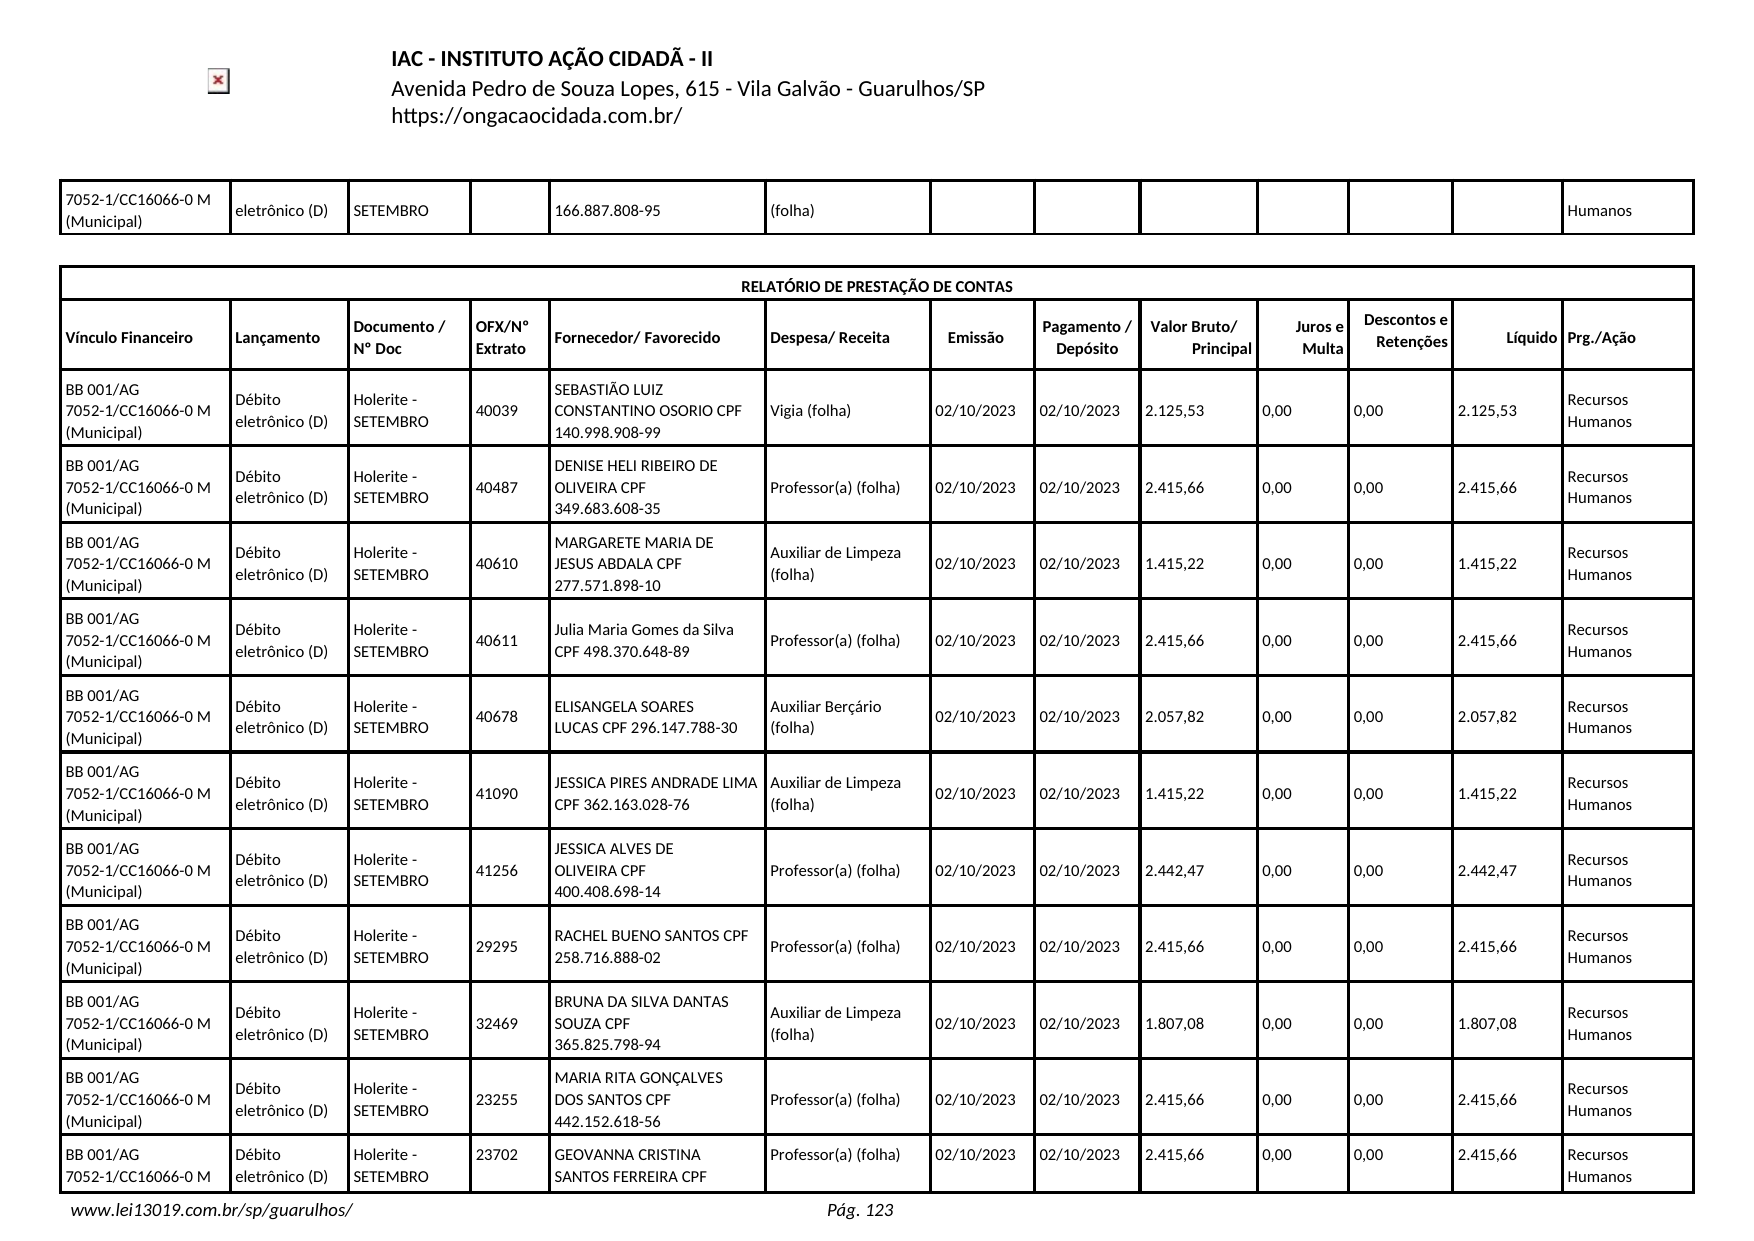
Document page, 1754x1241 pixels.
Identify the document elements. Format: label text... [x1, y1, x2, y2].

table_cell 2.415,66 [1142, 600, 1256, 674]
table_cell [1350, 182, 1451, 233]
table_cell [1142, 182, 1256, 233]
table_cell 02/10/2023 [932, 677, 1033, 750]
table_cell Auxiliar de Limpeza (folha) [767, 524, 929, 597]
table_cell 41090 [472, 754, 548, 827]
table_cell 23702 [472, 1136, 548, 1191]
table_cell 02/10/2023 [932, 830, 1033, 903]
table_cell 1.415,22 [1454, 754, 1561, 827]
table_cell 0,00 [1259, 754, 1347, 827]
table_cell 40678 [472, 677, 548, 750]
table_cell Valor Bruto/ Principal [1142, 301, 1256, 368]
table_cell Recursos Humanos [1564, 1136, 1692, 1191]
table_cell 02/10/2023 [932, 1060, 1033, 1133]
table_cell Recursos Humanos [1564, 677, 1692, 750]
table_cell Holerite - SETEMBRO [350, 1060, 469, 1133]
table_cell Holerite - SETEMBRO [350, 371, 469, 444]
table_cell 2.125,53 [1142, 371, 1256, 444]
table_cell Holerite - SETEMBRO [350, 677, 469, 750]
table_cell BB 001/AG 7052-1/CC16066-0 M [62, 1136, 229, 1191]
table_cell Professor(a) (folha) [767, 907, 929, 980]
table_cell Humanos [1564, 182, 1692, 233]
table_cell Auxiliar de Limpeza (folha) [767, 983, 929, 1057]
table_cell 2.415,66 [1454, 907, 1561, 980]
table_cell Líquido [1454, 301, 1561, 368]
table_cell Professor(a) (folha) [767, 830, 929, 903]
table_cell 41256 [472, 830, 548, 903]
table_cell 0,00 [1259, 830, 1347, 903]
table_cell 2.415,66 [1454, 447, 1561, 521]
table_cell OFX/Nº Extrato [472, 301, 548, 368]
table_cell 40039 [472, 371, 548, 444]
table_cell Emissão [932, 301, 1033, 368]
table_cell 02/10/2023 [932, 371, 1033, 444]
table_cell BB 001/AG 7052-1/CC16066-0 M (Municipal) [62, 371, 229, 444]
table_cell 02/10/2023 [1036, 371, 1138, 444]
table_cell 0,00 [1350, 830, 1451, 903]
table_cell Lançamento [232, 301, 347, 368]
table_cell 1.807,08 [1454, 983, 1561, 1057]
table_cell 0,00 [1350, 524, 1451, 597]
table_cell 40610 [472, 524, 548, 597]
table_cell 0,00 [1350, 600, 1451, 674]
table_cell Professor(a) (folha) [767, 600, 929, 674]
table_cell Débito eletrônico (D) [232, 1136, 347, 1191]
table_cell Vínculo Financeiro [62, 301, 229, 368]
table_cell Débito eletrônico (D) [232, 677, 347, 750]
table_cell 29295 [472, 907, 548, 980]
table_cell Débito eletrônico (D) [232, 600, 347, 674]
table_cell 1.415,22 [1454, 524, 1561, 597]
table_cell 2.415,66 [1142, 447, 1256, 521]
table_cell 0,00 [1259, 1060, 1347, 1133]
table_cell 40487 [472, 447, 548, 521]
table_cell Débito eletrônico (D) [232, 524, 347, 597]
table_cell 2.057,82 [1142, 677, 1256, 750]
table_cell Recursos Humanos [1564, 524, 1692, 597]
table_cell BB 001/AG 7052-1/CC16066-0 M (Municipal) [62, 600, 229, 674]
table_cell Professor(a) (folha) [767, 1060, 929, 1133]
table_cell BRUNA DA SILVA DANTAS SOUZA CPF 365.825.798-94 [551, 983, 764, 1057]
table_cell 02/10/2023 [1036, 983, 1138, 1057]
table_cell Prg./Ação [1564, 301, 1692, 368]
table_cell Débito eletrônico (D) [232, 830, 347, 903]
table_cell 0,00 [1259, 447, 1347, 521]
table_cell 02/10/2023 [1036, 1136, 1138, 1191]
table_cell Juros e Multa [1259, 301, 1347, 368]
table_cell 2.415,66 [1454, 1060, 1561, 1133]
table_cell Holerite - SETEMBRO [350, 1136, 469, 1191]
table_cell Holerite - SETEMBRO [350, 524, 469, 597]
table_cell 02/10/2023 [1036, 1060, 1138, 1133]
table_cell JESSICA ALVES DE OLIVEIRA CPF 400.408.698-14 [551, 830, 764, 903]
table_cell Holerite - SETEMBRO [350, 600, 469, 674]
table_cell 0,00 [1259, 600, 1347, 674]
table_cell 2.415,66 [1142, 1136, 1256, 1191]
table_cell [1259, 182, 1347, 233]
table_cell 02/10/2023 [932, 907, 1033, 980]
table_cell Recursos Humanos [1564, 983, 1692, 1057]
table_cell 0,00 [1259, 907, 1347, 980]
table_cell 2.415,66 [1142, 1060, 1256, 1133]
table_cell BB 001/AG 7052-1/CC16066-0 M (Municipal) [62, 983, 229, 1057]
table_cell BB 001/AG 7052-1/CC16066-0 M (Municipal) [62, 524, 229, 597]
table_cell 23255 [472, 1060, 548, 1133]
table_cell Professor(a) (folha) [767, 447, 929, 521]
table_cell Fornecedor/ Favorecido [551, 301, 764, 368]
table_cell 2.442,47 [1142, 830, 1256, 903]
table_cell 2.415,66 [1454, 1136, 1561, 1191]
table_cell 02/10/2023 [1036, 447, 1138, 521]
table_cell 02/10/2023 [1036, 677, 1138, 750]
table_cell 0,00 [1350, 1136, 1451, 1191]
table_cell BB 001/AG 7052-1/CC16066-0 M (Municipal) [62, 907, 229, 980]
table_cell Débito eletrônico (D) [232, 754, 347, 827]
table_cell 0,00 [1350, 907, 1451, 980]
table_cell BB 001/AG 7052-1/CC16066-0 M (Municipal) [62, 447, 229, 521]
table_cell - SETEMBRO [350, 182, 469, 233]
table_cell 1.415,22 [1142, 754, 1256, 827]
table_cell 0,00 [1350, 754, 1451, 827]
table_cell Recursos Humanos [1564, 371, 1692, 444]
table_cell 02/10/2023 [932, 1136, 1033, 1191]
table_cell Pagamento / Depósito [1036, 301, 1138, 368]
table_cell MARGARETE MARIA DE JESUS ABDALA CPF 277.571.898-10 [551, 524, 764, 597]
table_cell Descontos e Retenções [1350, 301, 1451, 368]
table_cell 0,00 [1259, 524, 1347, 597]
table_cell eletrônico (D) [232, 182, 347, 233]
table_cell 02/10/2023 [932, 447, 1033, 521]
table_cell [1454, 182, 1561, 233]
table_cell 0,00 [1350, 983, 1451, 1057]
table_cell 2.125,53 [1454, 371, 1561, 444]
table_cell 02/10/2023 [1036, 754, 1138, 827]
table_cell BB 001/AG 7052-1/CC16066-0 M (Municipal) [62, 754, 229, 827]
table_cell Débito eletrônico (D) [232, 983, 347, 1057]
table_cell Holerite - SETEMBRO [350, 907, 469, 980]
table_cell Recursos Humanos [1564, 830, 1692, 903]
table_cell Julia Maria Gomes da Silva CPF 498.370.648-89 [551, 600, 764, 674]
table_cell 0,00 [1350, 447, 1451, 521]
table_cell 7052-1/CC16066-0 M (Municipal) [62, 182, 229, 233]
table_cell 02/10/2023 [1036, 907, 1138, 980]
table_cell [1036, 182, 1138, 233]
table_cell [932, 182, 1033, 233]
table_cell 2.415,66 [1454, 600, 1561, 674]
table_cell Holerite - SETEMBRO [350, 830, 469, 903]
table_cell Holerite - SETEMBRO [350, 447, 469, 521]
table_cell 0,00 [1259, 677, 1347, 750]
table_cell BB 001/AG 7052-1/CC16066-0 M (Municipal) [62, 1060, 229, 1133]
table_cell ELISANGELA SOARES LUCAS CPF 296.147.788-30 [551, 677, 764, 750]
table_cell BB 001/AG 7052-1/CC16066-0 M (Municipal) [62, 830, 229, 903]
table_cell 02/10/2023 [1036, 600, 1138, 674]
table_cell (folha) [767, 182, 929, 233]
table_cell Recursos Humanos [1564, 907, 1692, 980]
table_cell 02/10/2023 [932, 524, 1033, 597]
table_cell Professor(a) (folha) [767, 1136, 929, 1191]
table_cell 2.057,82 [1454, 677, 1561, 750]
table_cell Recursos Humanos [1564, 447, 1692, 521]
table_cell 1.807,08 [1142, 983, 1256, 1057]
table_cell 0,00 [1259, 1136, 1347, 1191]
table_cell Débito eletrônico (D) [232, 907, 347, 980]
table_cell 166.887.808-95 [551, 182, 764, 233]
table_cell [472, 182, 548, 233]
table_cell Recursos Humanos [1564, 1060, 1692, 1133]
table_cell Auxiliar Berçário (folha) [767, 677, 929, 750]
table_cell RACHEL BUENO SANTOS CPF 258.716.888-02 [551, 907, 764, 980]
table_cell Vigia (folha) [767, 371, 929, 444]
table_cell Recursos Humanos [1564, 754, 1692, 827]
table_cell 02/10/2023 [932, 754, 1033, 827]
table_cell Holerite - SETEMBRO [350, 983, 469, 1057]
table_cell 2.415,66 [1142, 907, 1256, 980]
table_cell BB 001/AG 7052-1/CC16066-0 M (Municipal) [62, 677, 229, 750]
picture [207, 68, 230, 94]
table_header RELATÓRIO DE PRESTAÇÃO DE CONTAS [62, 268, 1692, 298]
table_cell GEOVANNA CRISTINA SANTOS FERREIRA CPF [551, 1136, 764, 1191]
table_cell 0,00 [1350, 371, 1451, 444]
table_cell 0,00 [1259, 983, 1347, 1057]
table_cell 0,00 [1259, 371, 1347, 444]
table_cell 02/10/2023 [1036, 830, 1138, 903]
table_cell 0,00 [1350, 677, 1451, 750]
table_cell Recursos Humanos [1564, 600, 1692, 674]
table_cell 1.415,22 [1142, 524, 1256, 597]
table_cell 02/10/2023 [932, 983, 1033, 1057]
table_cell Documento / Nº Doc [350, 301, 469, 368]
table_cell 40611 [472, 600, 548, 674]
table_cell Despesa/ Receita [767, 301, 929, 368]
table_cell 02/10/2023 [932, 600, 1033, 674]
table_cell Holerite - SETEMBRO [350, 754, 469, 827]
table_cell 0,00 [1350, 1060, 1451, 1133]
table_cell 2.442,47 [1454, 830, 1561, 903]
table_cell Débito eletrônico (D) [232, 447, 347, 521]
table_cell Auxiliar de Limpeza (folha) [767, 754, 929, 827]
table_cell 02/10/2023 [1036, 524, 1138, 597]
table_cell JESSICA PIRES ANDRADE LIMA CPF 362.163.028-76 [551, 754, 764, 827]
table_cell DENISE HELI RIBEIRO DE OLIVEIRA CPF 349.683.608-35 [551, 447, 764, 521]
table_cell Débito eletrônico (D) [232, 1060, 347, 1133]
table_cell 32469 [472, 983, 548, 1057]
table_cell Débito eletrônico (D) [232, 371, 347, 444]
table_cell SEBASTIÃO LUIZ CONSTANTINO OSORIO CPF 140.998.908-99 [551, 371, 764, 444]
table_cell MARIA RITA GONÇALVES DOS SANTOS CPF 442.152.618-56 [551, 1060, 764, 1133]
